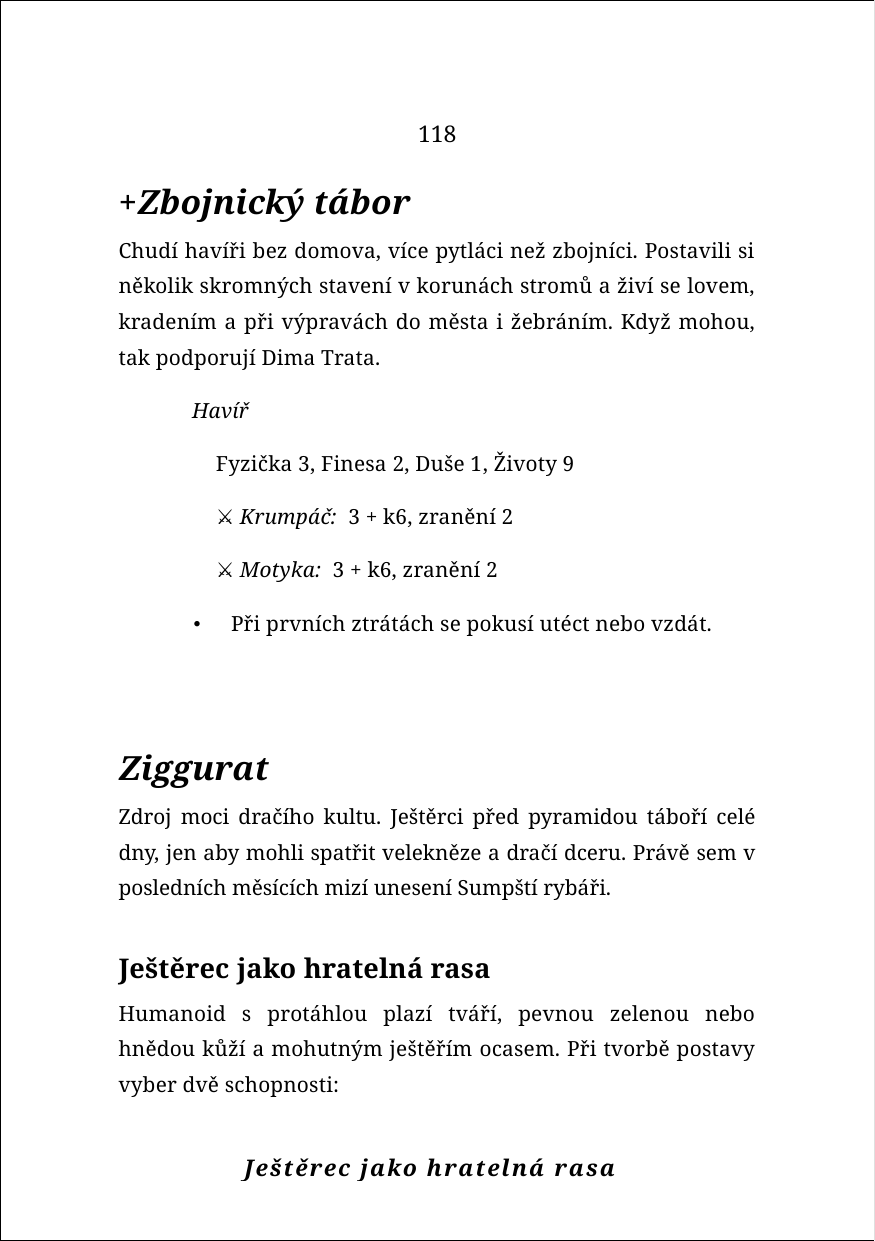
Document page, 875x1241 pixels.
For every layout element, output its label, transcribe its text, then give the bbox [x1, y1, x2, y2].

list ⚔ Krumpáč: 3 + k6, zranění 2 [162, 502, 756, 531]
text Chudí havíři bez domova, více pytláci než zbojníci. Postavili si několik skromných stavení v korunách stromů a živí se lovem, kradením a při výpravách do města i žebráním. Když mohou, tak podporují Dima Trata. [118, 236, 756, 371]
list ⚔ Motyka: 3 + k6, zranění 2 [162, 556, 756, 584]
list Při prvních ztrátách se pokusí utéct nebo vzdát. [193, 609, 756, 637]
list Fyzička 3, Finesa 2, Duše 1, Životy 9 [162, 449, 756, 478]
subtitle +Zbojnický tábor [118, 179, 756, 224]
list Havíř [162, 396, 756, 424]
subtitle Ziggurat [118, 745, 756, 790]
text Humanoid s protáhlou plazí tváří, pevnou zelenou nebo hnědou kůží a mohutným ještěřím ocasem. Při tvorbě postavy vyber dvě schopnosti: [118, 999, 756, 1098]
text Zdroj moci dračího kultu. Ještěrci před pyramidou táboří celé dny, jen aby mohli spatřit velekněze a dračí dceru. Právě sem v posledních měsících mizí unesení Sumpští rybáři. [118, 802, 756, 902]
subtitle Ještěrec jako hratelná rasa [118, 950, 756, 987]
